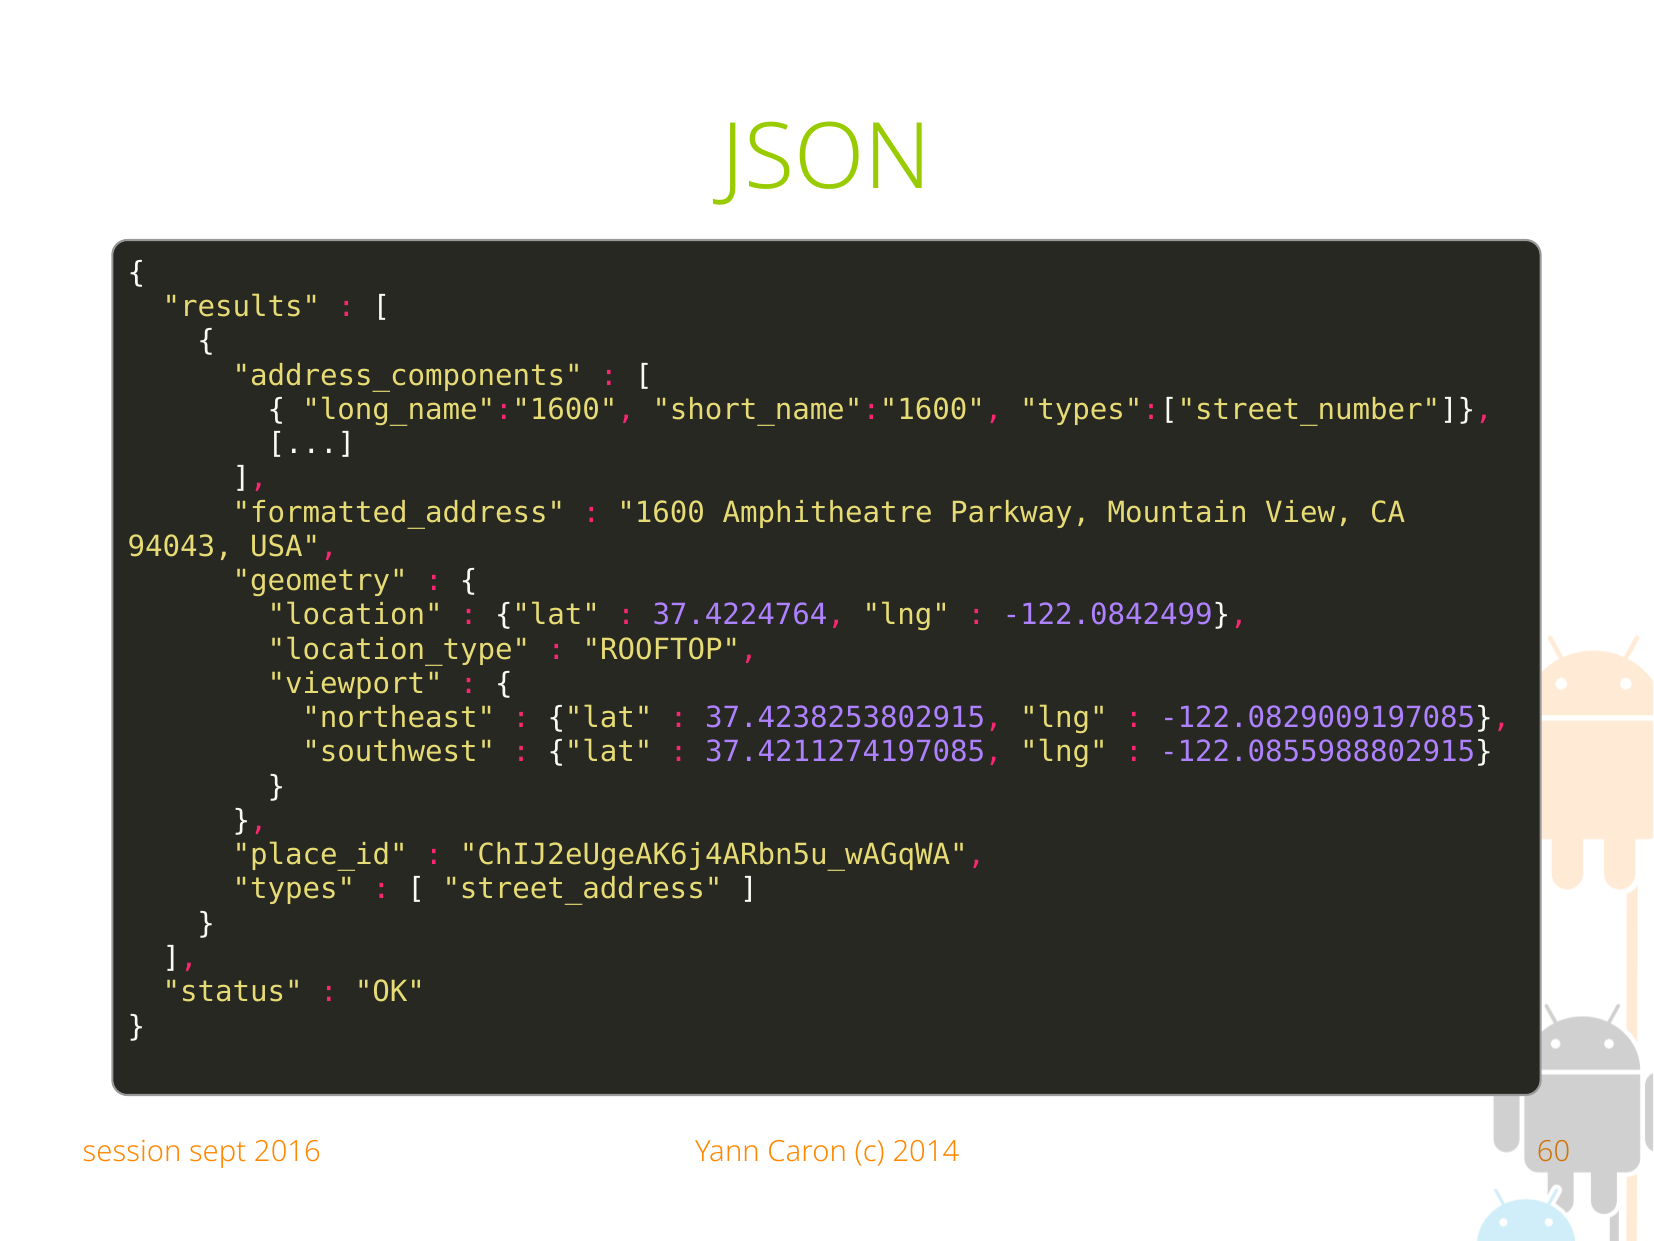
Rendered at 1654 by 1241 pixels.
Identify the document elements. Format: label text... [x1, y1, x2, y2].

title JSON [82, 49, 1571, 257]
picture [240, 423, 1654, 1241]
text_box { "results" : [ { "address_components" : [ { "long_name":"1600", "short_name":"1600", "types":["street_number"]}, [...] ], "formatted_address" : "1600 Amphitheatre Parkway, Mountain View, CA 94043, USA", "geometry" : { "location" : {"lat" : 37.4224764, "lng" : -122.0842499}, "location_type" : "ROOFTOP", "viewport" : { "northeast" : {"lat" : 37.4238253802915, "lng" : -122.0829009197085}, "southwest" : {"lat" : 37.4211274197085, "lng" : -122.0855988802915} } }, "place_id" : "ChIJ2eUgeAK6j4ARbn5u_wAGqWA", "types" : [ "street_address" ] } ], "status" : "OK" } [112, 240, 1541, 1096]
